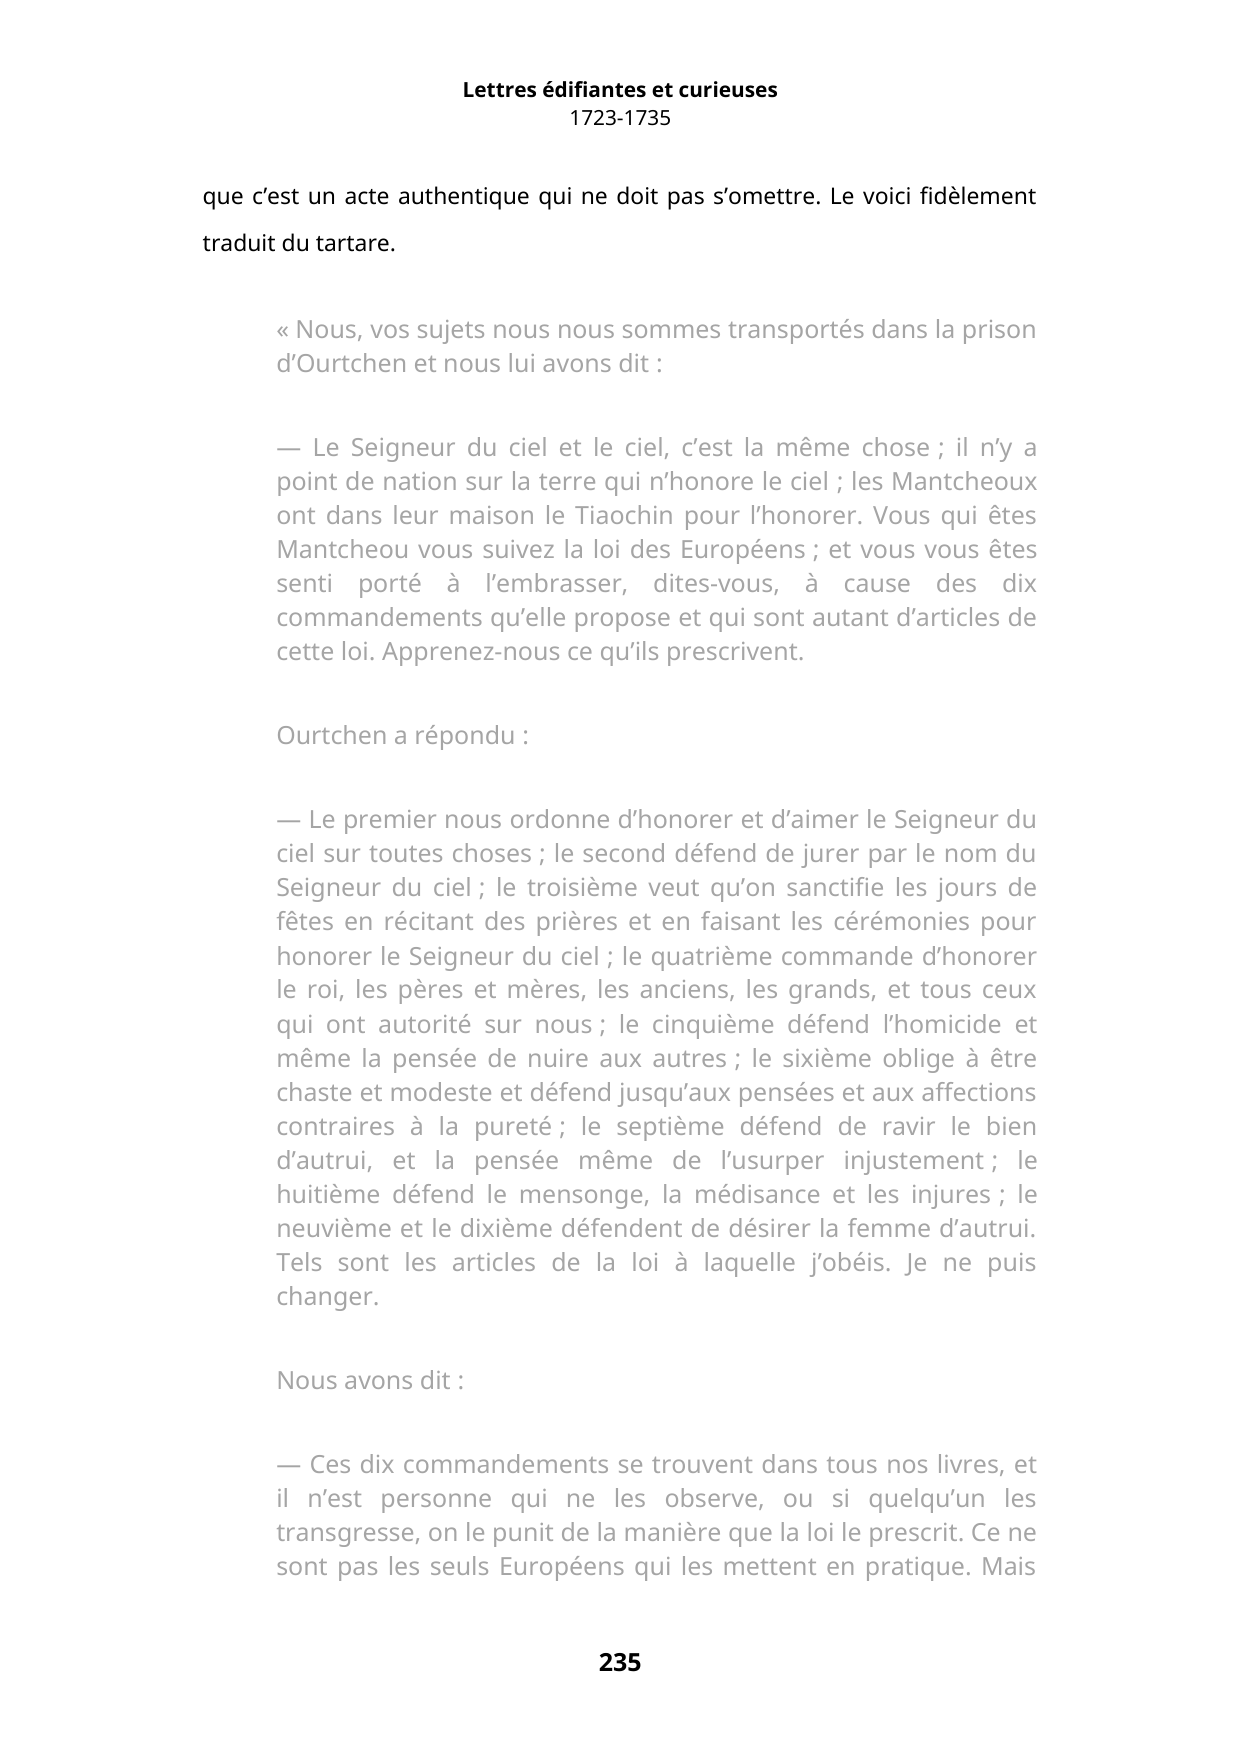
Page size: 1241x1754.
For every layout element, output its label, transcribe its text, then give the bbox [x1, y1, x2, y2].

text que c’est un acte authentique qui ne doit pas s’omettre. Le voici fidèlement traduit du tartare. [202, 180, 1038, 258]
text — Ces dix commandements se trouvent dans tous nos livres, et il n’est personne qui ne les observe, ou si quelqu’un les transgresse, on le punit de la manière que la loi le prescrit. Ce ne sont pas les seuls Européens qui les mettent en pratique. Mais [276, 1447, 1038, 1583]
text — Le Seigneur du ciel et le ciel, c’est la même chose ; il n’y a point de nation sur la terre qui n’honore le ciel ; les Mantcheoux ont dans leur maison le Tiaochin pour l’honorer. Vous qui êtes Mantcheou vous suivez la loi des Européens ; et vous vous êtes senti porté à l’embrasser, dites-vous, à cause des dix commandements qu’elle propose et qui sont autant d’articles de cette loi. Apprenez-nous ce qu’ils prescrivent. [276, 429, 1038, 668]
text Nous avons dit : [276, 1363, 1038, 1397]
text « Nous, vos sujets nous nous sommes transportés dans la prison d’Ourtchen et nous lui avons dit : [276, 311, 1038, 379]
text — Le premier nous ordonne d’honorer et d’aimer le Seigneur du ciel sur toutes choses ; le second défend de jurer par le nom du Seigneur du ciel ; le troisième veut qu’on sanctifie les jours de fêtes en récitant des prières et en faisant les cérémonies pour honorer le Seigneur du ciel ; le quatrième commande d’honorer le roi, les pères et mères, les anciens, les grands, et tous ceux qui ont autorité sur nous ; le cinquième défend l’homicide et même la pensée de nuire aux autres ; le sixième oblige à être chaste et modeste et défend jusqu’aux pensées et aux affections contraires à la pureté ; le septième défend de ravir le bien d’autrui, et la pensée même de l’usurper injustement ; le huitième défend le mensonge, la médisance et les injures ; le neuvième et le dixième défendent de désirer la femme d’autrui. Tels sont les articles de la loi à laquelle j’obéis. Je ne puis changer. [276, 802, 1038, 1313]
text Ourtchen a répondu : [276, 718, 1038, 752]
